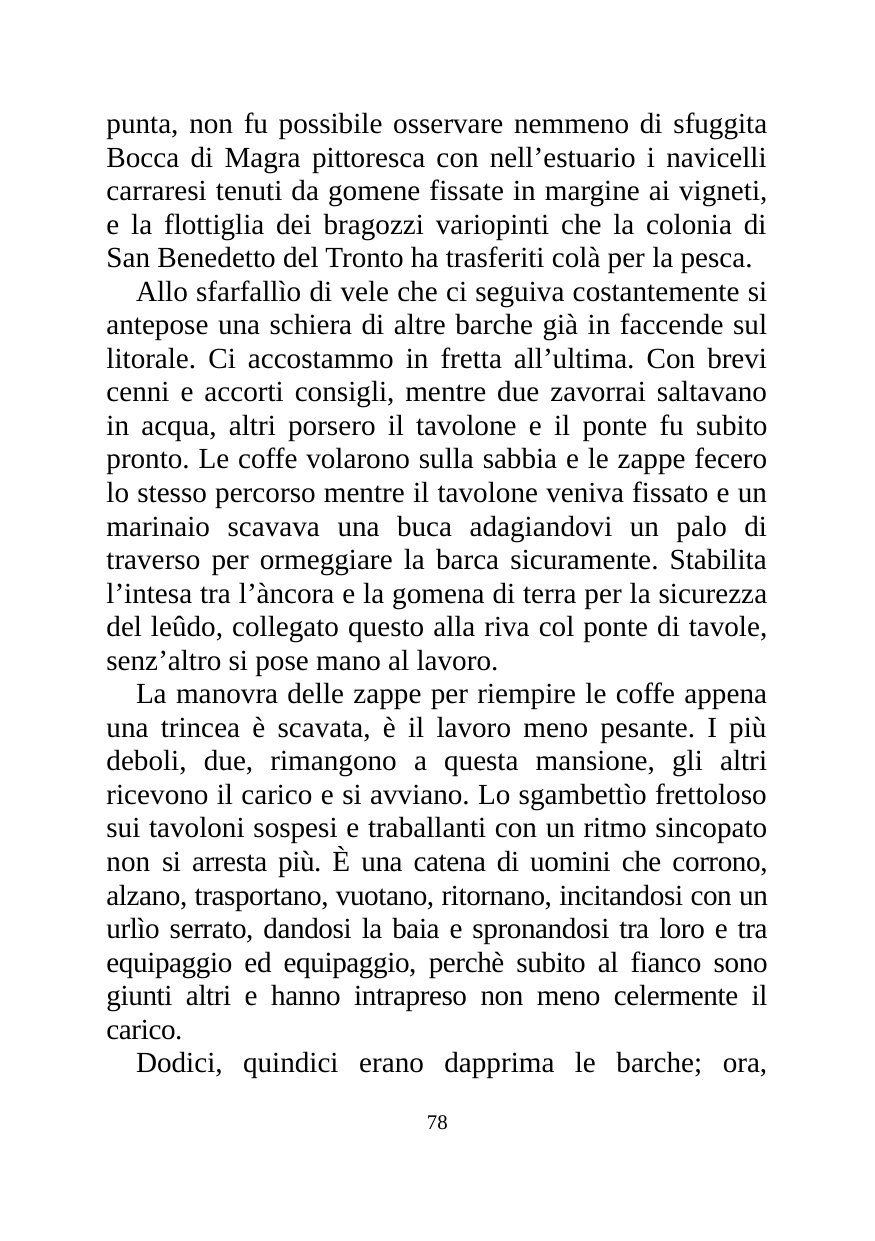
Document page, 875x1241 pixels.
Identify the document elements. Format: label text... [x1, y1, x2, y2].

text punta, non fu possibile osservare nemmeno di sfuggita Bocca di Magra pittoresca con nell’estuario i navicelli carraresi tenuti da gomene fissate in margine ai vigneti, e la flottiglia dei bragozzi variopinti che la colonia di San Benedetto del Tronto ha trasferiti colà per la pesca. [106, 106, 768, 274]
text Allo sfarfallìo di vele che ci seguiva costantemente si antepose una schiera di altre barche già in faccende sul litorale. Ci accostammo in fretta all’ultima. Con brevi cenni e accorti consigli, mentre due zavorrai saltavano in acqua, altri porsero il tavolone e il ponte fu subito pronto. Le coffe volarono sulla sabbia e le zappe fecero lo stesso percorso mentre il tavolone veniva fissato e un marinaio scavava una buca adagiandovi un palo di traverso per ormeggiare la barca sicuramente. Stabilita l’intesa tra l’àncora e la gomena di terra per la sicurezza del leûdo, collegato questo alla riva col ponte di tavole, senz’altro si pose mano al lavoro. [106, 274, 768, 676]
text Dodici, quindici erano dapprima le barche; ora, [106, 1045, 768, 1079]
text La manovra delle zappe per riempire le coffe appena una trincea è scavata, è il lavoro meno pesante. I più deboli, due, rimangono a questa mansione, gli altri ricevono il carico e si avviano. Lo sgambettìo frettoloso sui tavoloni sospesi e traballanti con un ritmo sincopato non si arresta più. È una catena di uomini che corrono, alzano, trasportano, vuotano, ritornano, incitandosi con un urlìo serrato, dandosi la baia e spronandosi tra loro e tra equipaggio ed equipaggio, perchè subito al fianco sono giunti altri e hanno intrapreso non meno celermente il carico. [106, 676, 768, 1045]
